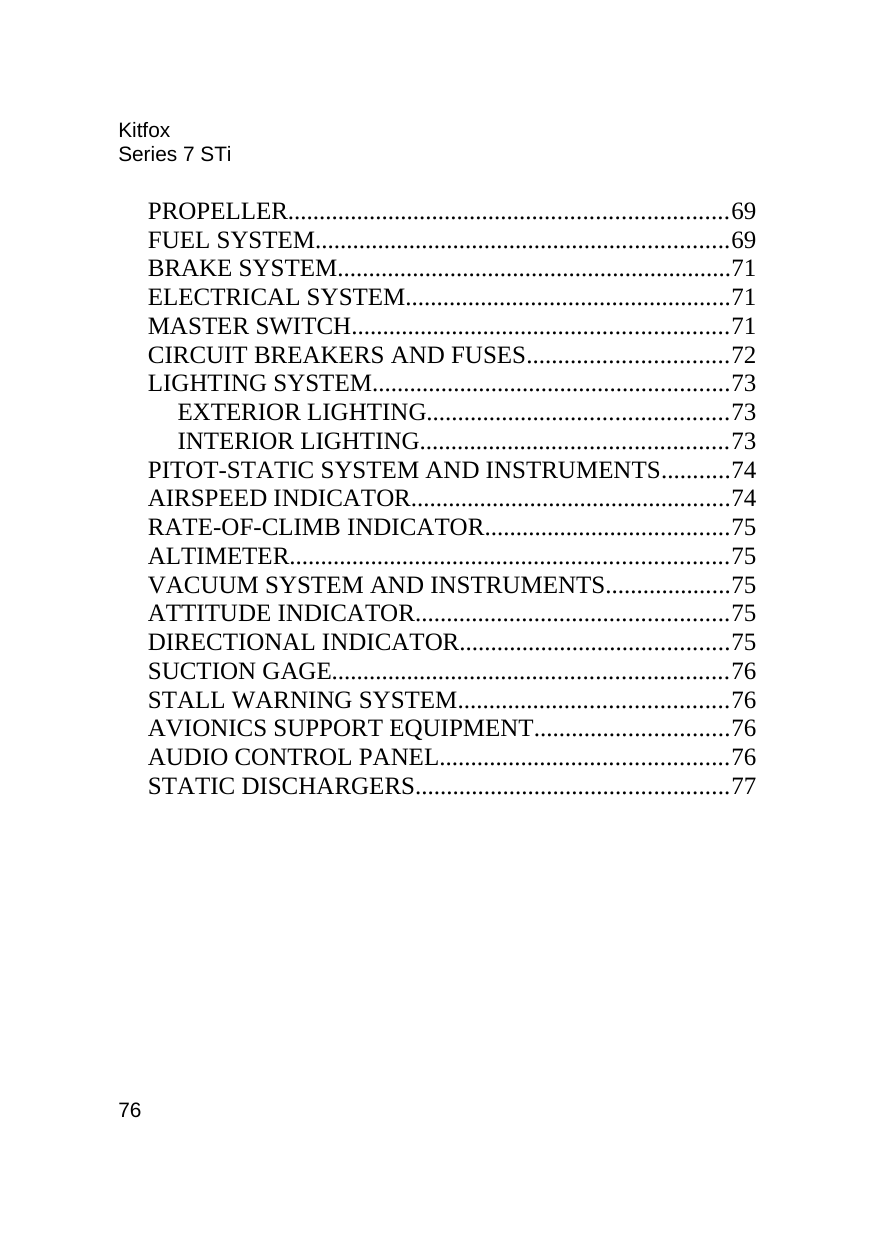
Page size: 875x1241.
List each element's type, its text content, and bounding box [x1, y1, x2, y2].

text FUEL SYSTEM 69 [148, 225, 756, 253]
text STATIC DISCHARGERS 77 [148, 771, 756, 800]
text ALTIMETER 75 [148, 541, 756, 570]
text CIRCUIT BREAKERS AND FUSES 72 [148, 340, 756, 368]
text INTERIOR LIGHTING 73 [177, 426, 756, 455]
text RATE-OF-CLIMB INDICATOR 75 [148, 512, 756, 541]
text STALL WARNING SYSTEM 76 [148, 685, 756, 713]
text AUDIO CONTROL PANEL 76 [148, 742, 756, 771]
text BRAKE SYSTEM 71 [148, 253, 756, 282]
text DIRECTIONAL INDICATOR 75 [148, 627, 756, 656]
text MASTER SWITCH 71 [148, 311, 756, 340]
text AIRSPEED INDICATOR 74 [148, 483, 756, 512]
text ATTITUDE INDICATOR 75 [148, 598, 756, 627]
text LIGHTING SYSTEM 73 [148, 368, 756, 397]
text SUCTION GAGE 76 [148, 656, 756, 685]
text EXTERIOR LIGHTING 73 [177, 397, 756, 426]
text ELECTRICAL SYSTEM 71 [148, 282, 756, 311]
text VACUUM SYSTEM AND INSTRUMENTS 75 [148, 570, 756, 598]
text PROPELLER 69 [148, 196, 756, 225]
text AVIONICS SUPPORT EQUIPMENT 76 [148, 713, 756, 742]
text PITOT-STATIC SYSTEM AND INSTRUMENTS 74 [148, 455, 756, 483]
